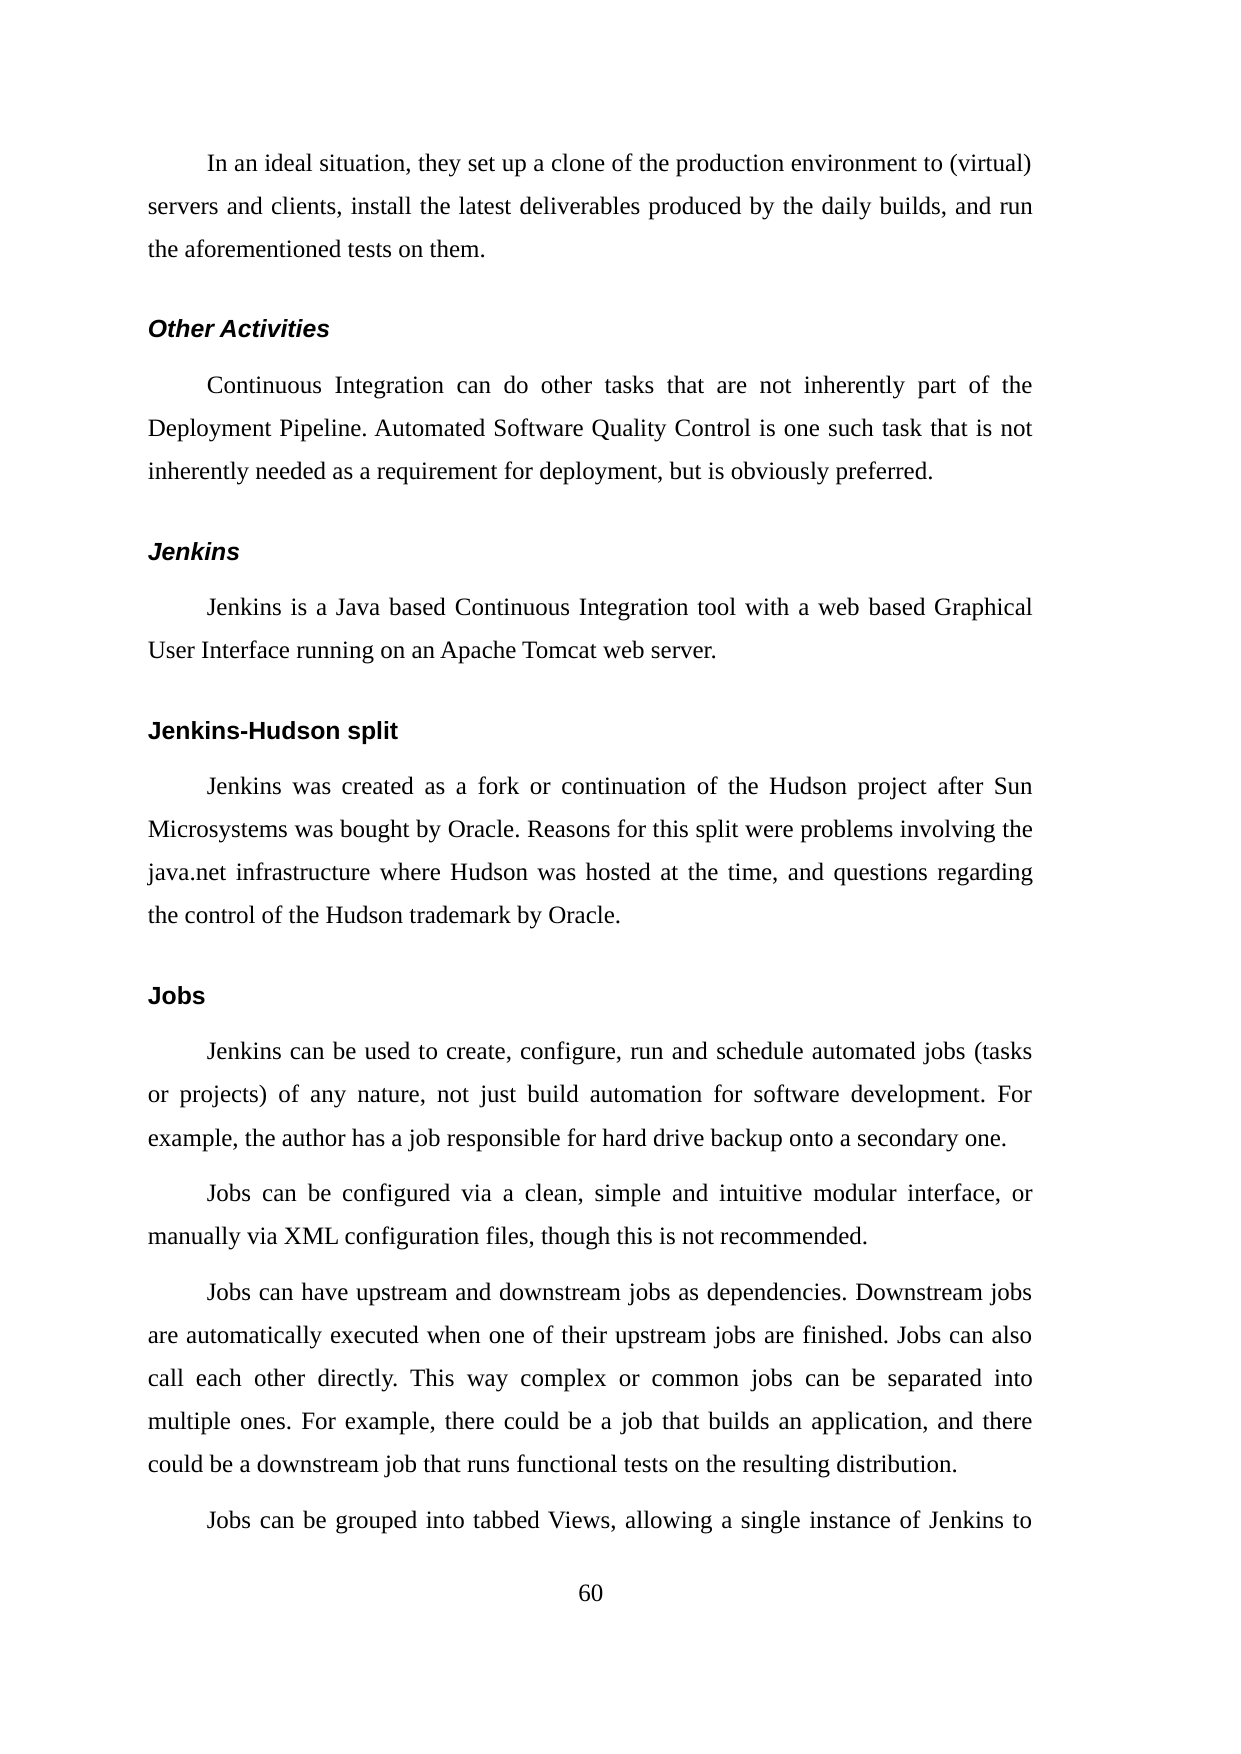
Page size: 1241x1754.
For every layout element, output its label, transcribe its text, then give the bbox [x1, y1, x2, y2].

text Jenkins is a Java based Continuous Integration tool with a web based Graphical User Interface running on an Apache Tomcat web server. [148, 592, 1033, 664]
text Continuous Integration can do other tasks that are not inherently part of the Deployment Pipeline. Automated Software Quality Control is one such task that is not inherently needed as a requirement for deployment, but is obviously preferred. [148, 370, 1033, 485]
text Jobs can be grouped into tabbed Views, allowing a single instance of Jenkins to [148, 1505, 1033, 1534]
subtitle Jobs [148, 981, 1033, 1009]
text Jobs can be configured via a clean, simple and intuitive modular interface, or manually via XML configuration files, though this is not recommended. [148, 1178, 1033, 1250]
subtitle Other Activities [148, 314, 1033, 343]
text Jenkins was created as a fork or continuation of the Hudson project after Sun Microsystems was bought by Oracle. Reasons for this split were problems involving the java.net infrastructure where Hudson was hosted at the time, and questions regarding the control of the Hudson trademark by Oracle. [148, 771, 1033, 929]
subtitle Jenkins [148, 537, 1033, 565]
text Jenkins can be used to create, configure, run and schedule automated jobs (tasks or projects) of any nature, not just build automation for software development. For example, the author has a job responsible for hard drive backup onto a secondary one. [148, 1036, 1033, 1151]
subtitle Jenkins-Hudson split [148, 716, 1033, 744]
text Jobs can have upstream and downstream jobs as dependencies. Downstream jobs are automatically executed when one of their upstream jobs are finished. Jobs can also call each other directly. This way complex or common jobs can be separated into multiple ones. For example, there could be a job that builds an application, and there could be a downstream job that runs functional tests on the resulting distribution. [148, 1277, 1033, 1478]
text In an ideal situation, they set up a clone of the production environment to (virtual) servers and clients, install the latest deliverables produced by the daily builds, and run the aforementioned tests on them. [148, 148, 1033, 263]
